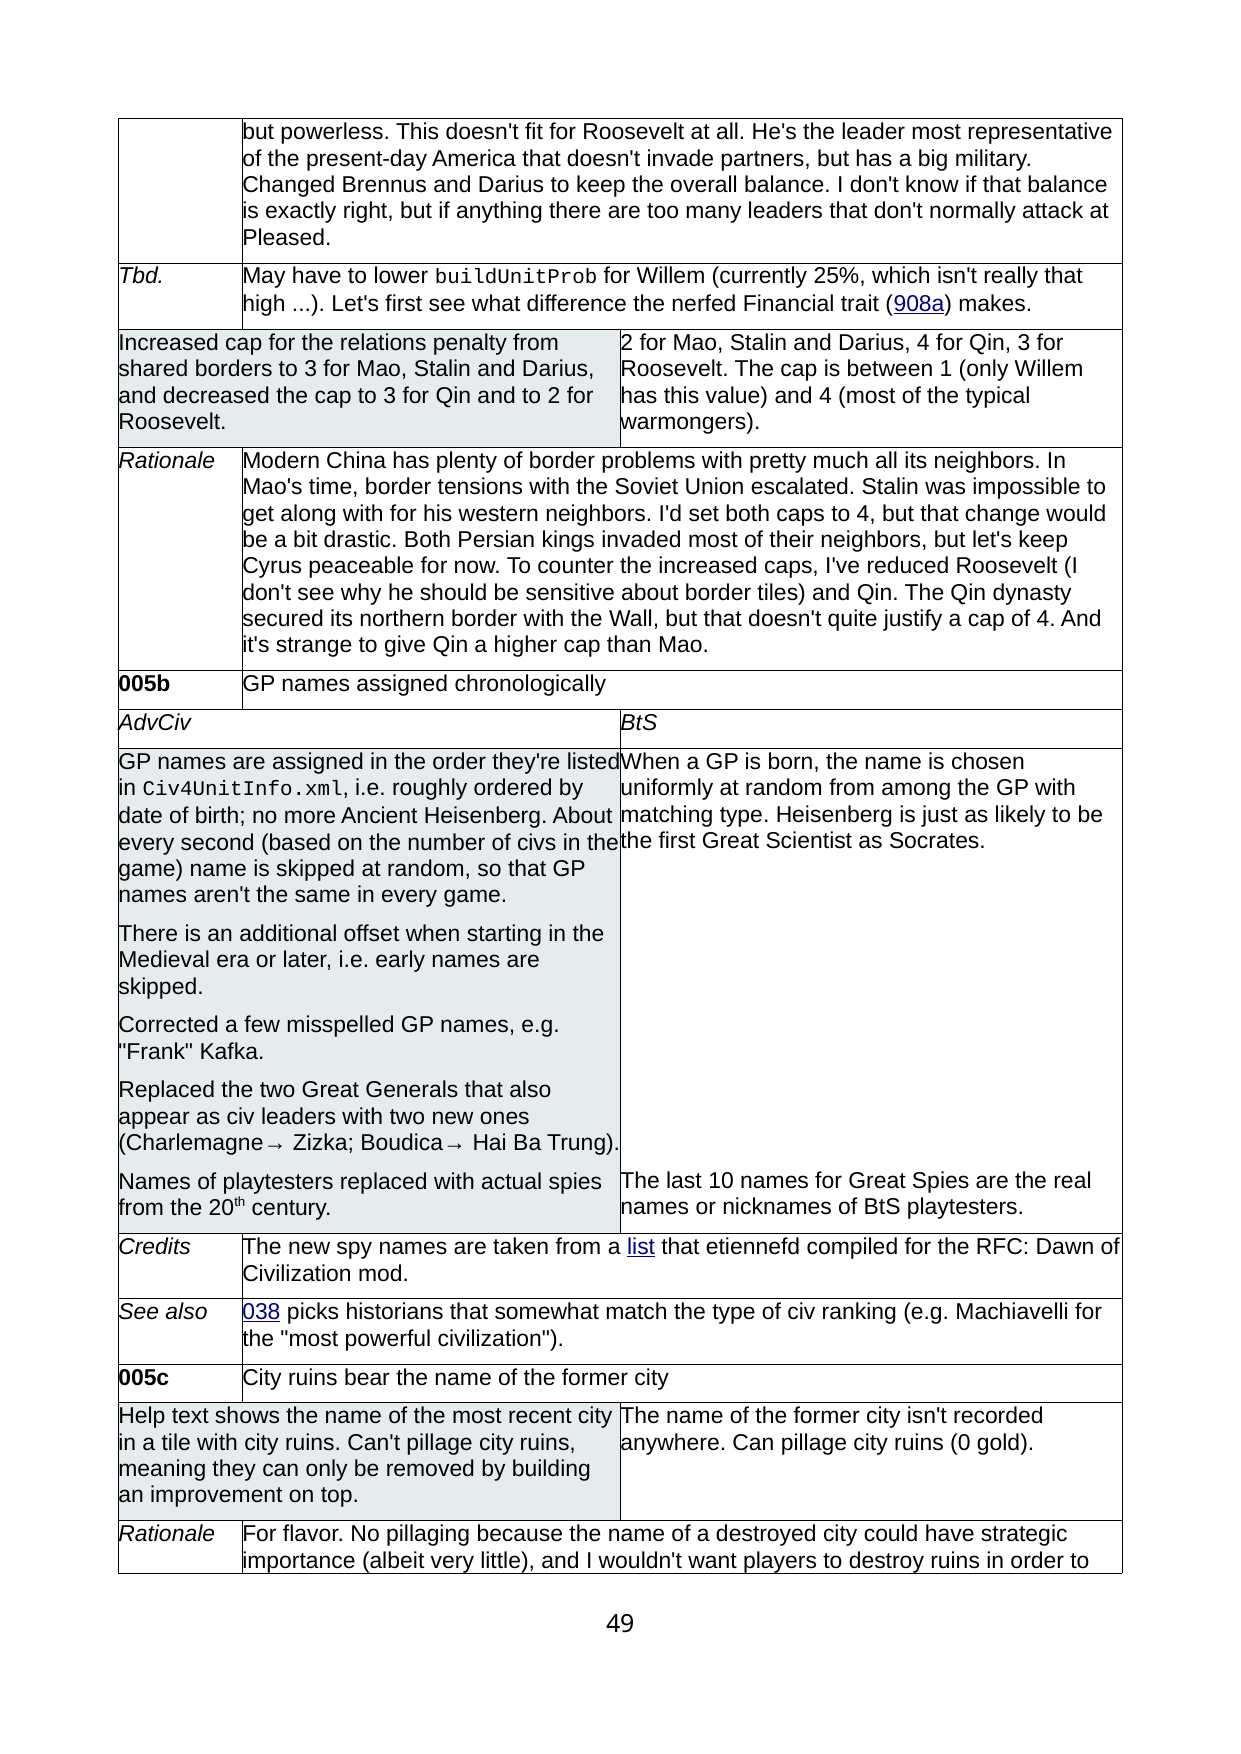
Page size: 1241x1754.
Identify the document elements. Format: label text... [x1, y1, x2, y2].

table_cell When a GP is born, the name is chosen uniformly at random from among the GP with matching type. Heisenberg is just as likely to be the first Great Scientist as Socrates. The last 10 names for Great Spies are the real names or nicknames of BtS playtesters. [621, 749, 1122, 1233]
table_cell BtS [621, 710, 1122, 748]
table_cell City ruins bear the name of the former city [243, 1365, 1122, 1402]
table_cell Rationale [119, 1521, 242, 1573]
table_cell Rationale [119, 448, 242, 670]
table_cell GP names assigned chronologically [243, 671, 1122, 709]
table_cell 005b [119, 671, 242, 709]
table_cell The name of the former city isn't recorded anywhere. Can pillage city ruins (0 gold). [621, 1403, 1122, 1520]
table_cell See also [119, 1299, 242, 1363]
table_cell 2 for Mao, Stalin and Darius, 4 for Qin, 3 for Roosevelt. The cap is between 1 (only Willem has this value) and 4 (most of the typical warmongers). [621, 330, 1122, 447]
table_cell Help text shows the name of the most recent city in a tile with city ruins. Can't pillage city ruins, meaning they can only be removed by building an improvement on top. [119, 1403, 620, 1520]
table_cell [119, 119, 242, 262]
table_cell 005c [119, 1365, 242, 1402]
table_cell 038 picks historians that somewhat match the type of civ ranking (e.g. Machiavelli for the "most powerful civilization"). [243, 1299, 1122, 1363]
table_cell Increased cap for the relations penalty from shared borders to 3 for Mao, Stalin and Darius, and decreased the cap to 3 for Qin and to 2 for Roosevelt. [119, 330, 620, 447]
table_cell but powerless. This doesn't fit for Roosevelt at all. He's the leader most representative of the present-day America that doesn't invade partners, but has a big military. Changed Brennus and Darius to keep the overall balance. I don't know if that balance is exactly right, but if anything there are too many leaders that don't normally attack at Pleased. [243, 119, 1122, 262]
table_cell Modern China has plenty of border problems with pretty much all its neighbors. In Mao's time, border tensions with the Soviet Union escalated. Stalin was impossible to get along with for his western neighbors. I'd set both caps to 4, but that change would be a bit drastic. Both Persian kings invaded most of their neighbors, but let's keep Cyrus peaceable for now. To counter the increased caps, I've reduced Roosevelt (I don't see why he should be sensitive about border tiles) and Qin. The Qin dynasty secured its northern border with the Wall, but that doesn't quite justify a cap of 4. And it's strange to give Qin a higher cap than Mao. [243, 448, 1122, 670]
table_cell AdvCiv [119, 710, 620, 748]
table_cell May have to lower buildUnitProb for Willem (currently 25%, which isn't really that high ...). Let's first see what difference the nerfed Financial trait (908a) makes. [243, 264, 1122, 329]
table_cell GP names are assigned in the order they're listed in Civ4UnitInfo.xml, i.e. roughly ordered by date of birth; no more Ancient Heisenberg. About every second (based on the number of civs in the game) name is skipped at random, so that GP names aren't the same in every game. There is an additional offset when starting in the Medieval era or later, i.e. early names are skipped. Corrected a few misspelled GP names, e.g. "Frank" Kafka. Replaced the two Great Generals that also appear as civ leaders with two new ones (Charlemagne→ Zizka; Boudica→ Hai Ba Trung). Names of playtesters replaced with actual spies from the 20th century. [119, 749, 620, 1233]
table_cell Credits [119, 1234, 242, 1298]
table_cell Tbd. [119, 264, 242, 329]
table_cell For flavor. No pillaging because the name of a destroyed city could have strategic importance (albeit very little), and I wouldn't want players to destroy ruins in order to [243, 1521, 1122, 1573]
table_cell The new spy names are taken from a list that etiennefd compiled for the RFC: Dawn of Civilization mod. [243, 1234, 1122, 1298]
